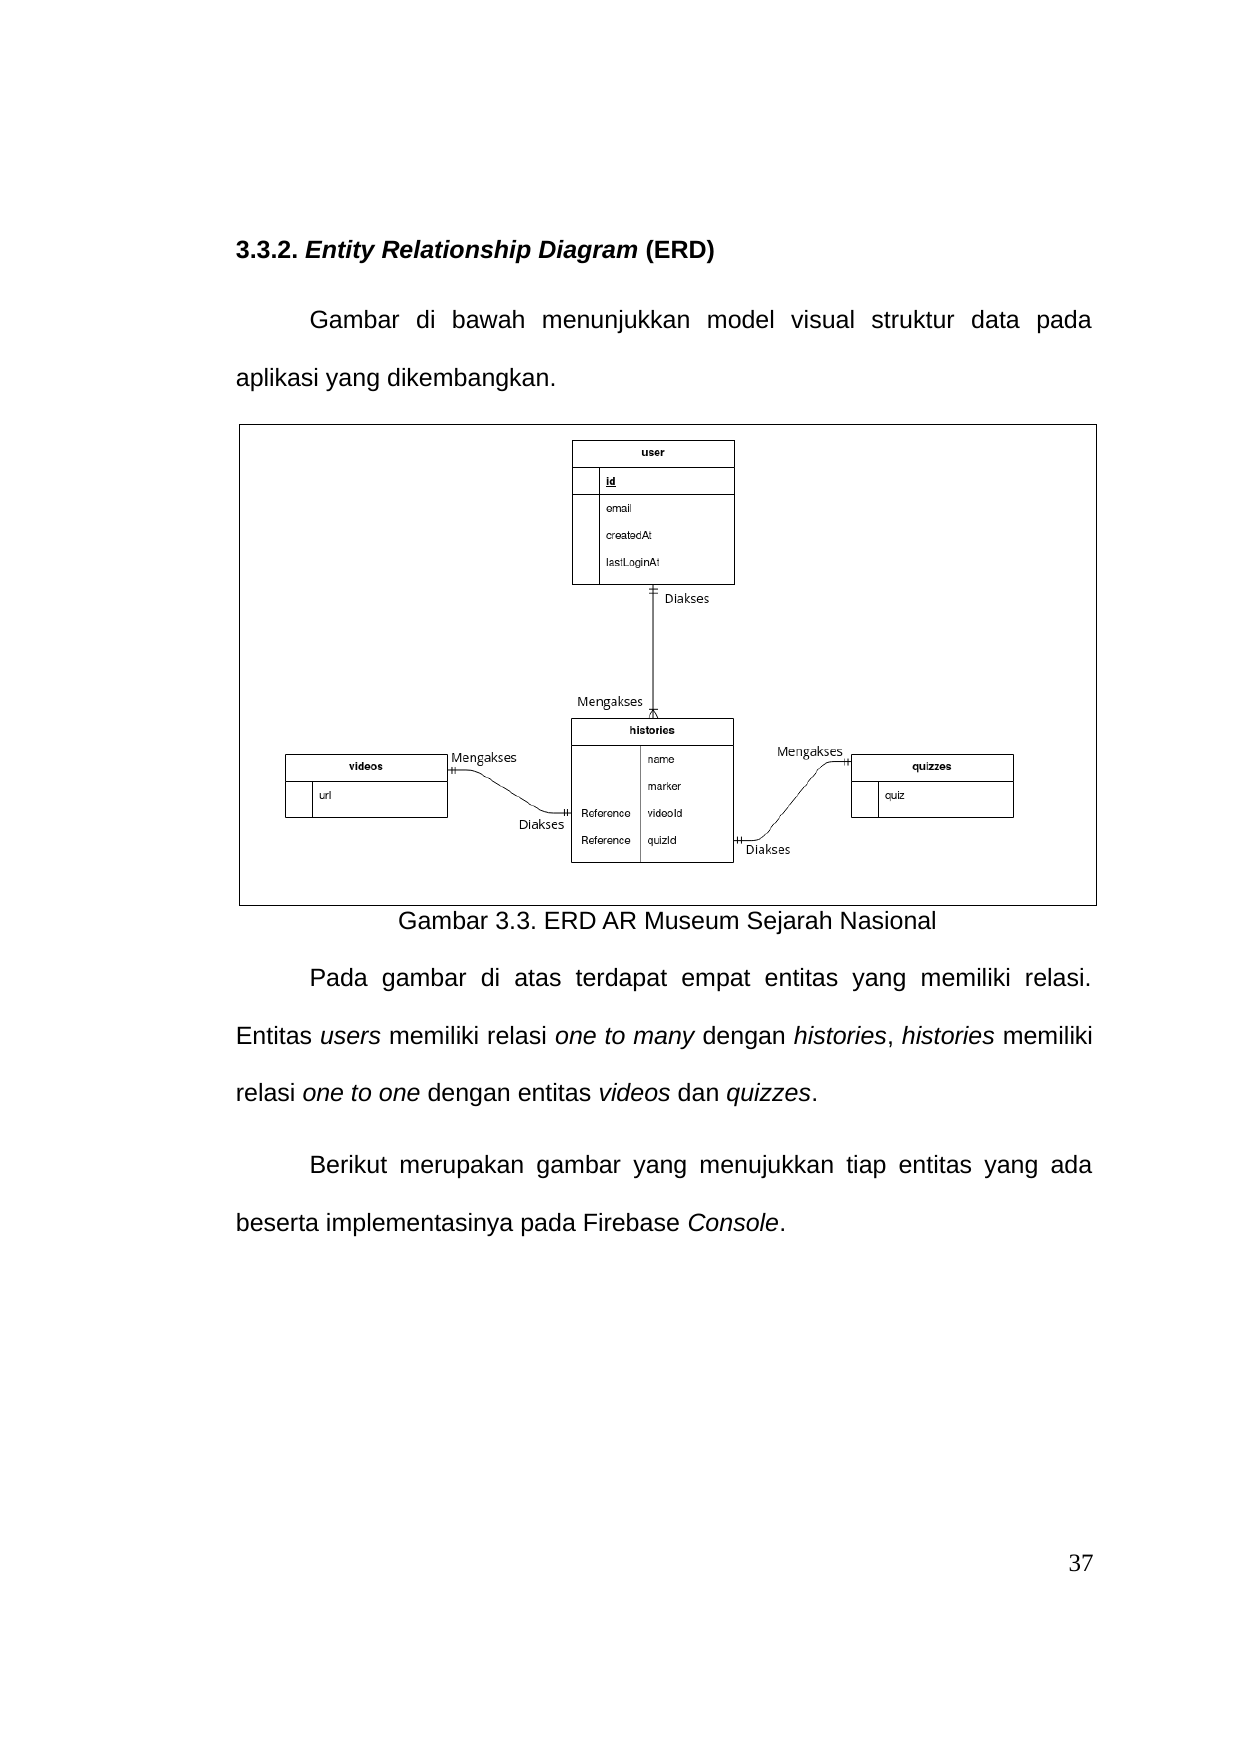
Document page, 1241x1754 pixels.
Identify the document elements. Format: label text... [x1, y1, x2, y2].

text Gambar di bawah menunjukkan model visual struktur data pada aplikasi yang dikembangkan. [236, 306, 1093, 392]
text Gambar 3.3. ERD AR Museum Sejarah Nasional [239, 906, 1096, 934]
text [239, 412, 1096, 424]
picture [240, 425, 1096, 905]
text Berikut merupakan gambar yang menujukkan tiap entitas yang ada beserta implementasinya pada Firebase Console. [236, 1150, 1093, 1236]
subtitle 3.3.2. Entity Relationship Diagram (ERD) [236, 236, 1093, 264]
text Pada gambar di atas terdapat empat entitas yang memiliki relasi. Entitas users memiliki relasi one to many dengan histories, histories memiliki relasi one to one dengan entitas videos dan quizzes. [236, 905, 1093, 1107]
